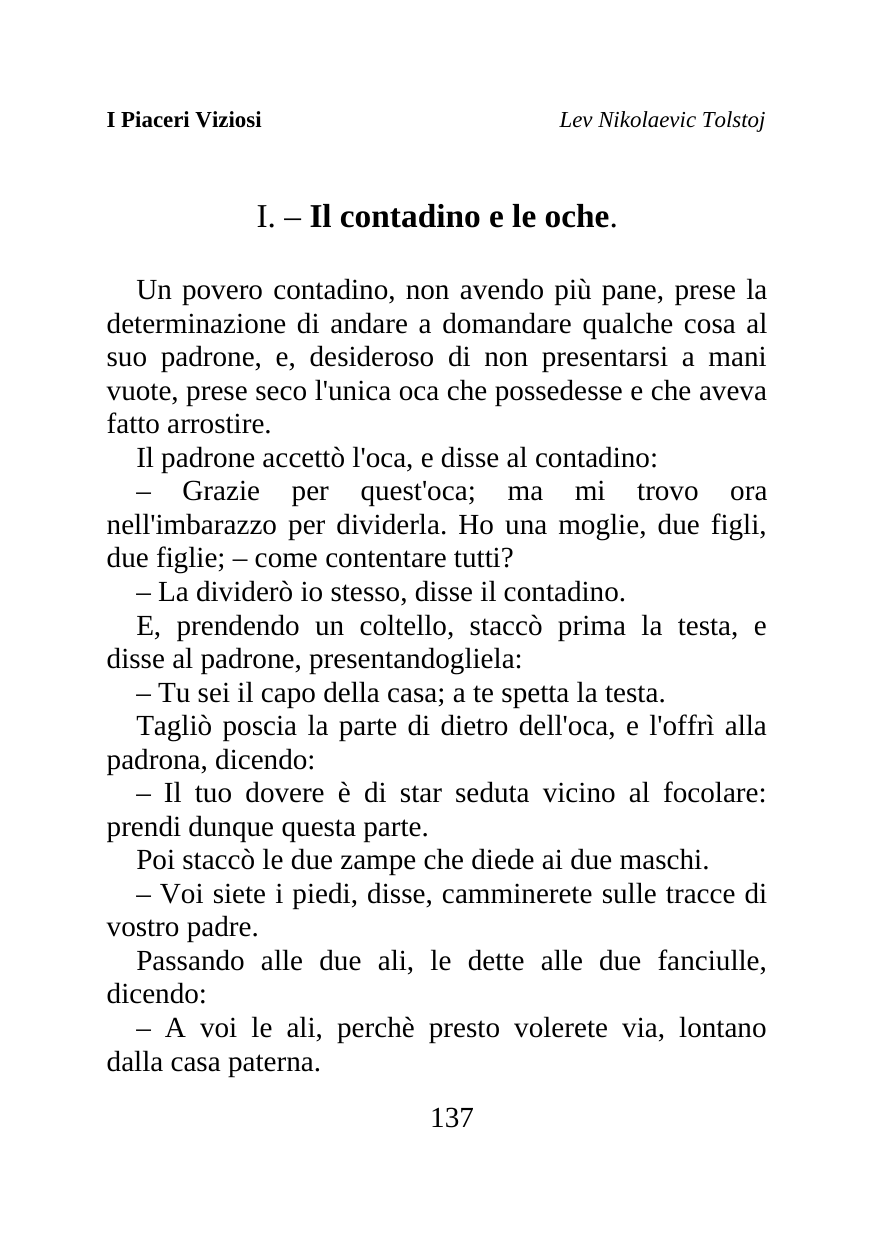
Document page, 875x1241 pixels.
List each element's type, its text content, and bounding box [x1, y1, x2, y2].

text – La dividerò io stesso, disse il contadino. [106, 574, 768, 608]
text Passando alle due ali, le dette alle due fanciulle, dicendo: [106, 943, 768, 1010]
text – Tu sei il capo della casa; a te spetta la testa. [106, 675, 768, 708]
text E, prendendo un coltello, staccò prima la testa, e disse al padrone, presentandogliela: [106, 608, 768, 675]
text – Voi siete i piedi, disse, camminerete sulle tracce di vostro padre. [106, 876, 768, 943]
text – Grazie per quest'oca; ma mi trovo ora nell'imbarazzo per dividerla. Ho una moglie, due figli, due figlie; – come contentare tutti? [106, 473, 768, 574]
text – A voi le ali, perchè presto volerete via, lontano dalla casa paterna. [106, 1010, 768, 1077]
text Il padrone accettò l'oca, e disse al contadino: [106, 440, 768, 473]
text Un povero contadino, non avendo più pane, prese la determinazione di andare a domandare qualche cosa al suo padrone, e, desideroso di non presentarsi a mani vuote, prese seco l'unica oca che possedesse e che aveva fatto arrostire. [106, 272, 768, 440]
text Poi staccò le due zampe che diede ai due maschi. [106, 842, 768, 876]
subtitle I. – Il contadino e le oche. [106, 196, 768, 235]
text Tagliò poscia la parte di dietro dell'oca, e l'offrì alla padrona, dicendo: [106, 708, 768, 775]
text – Il tuo dovere è di star seduta vicino al focolare: prendi dunque questa parte. [106, 775, 768, 842]
